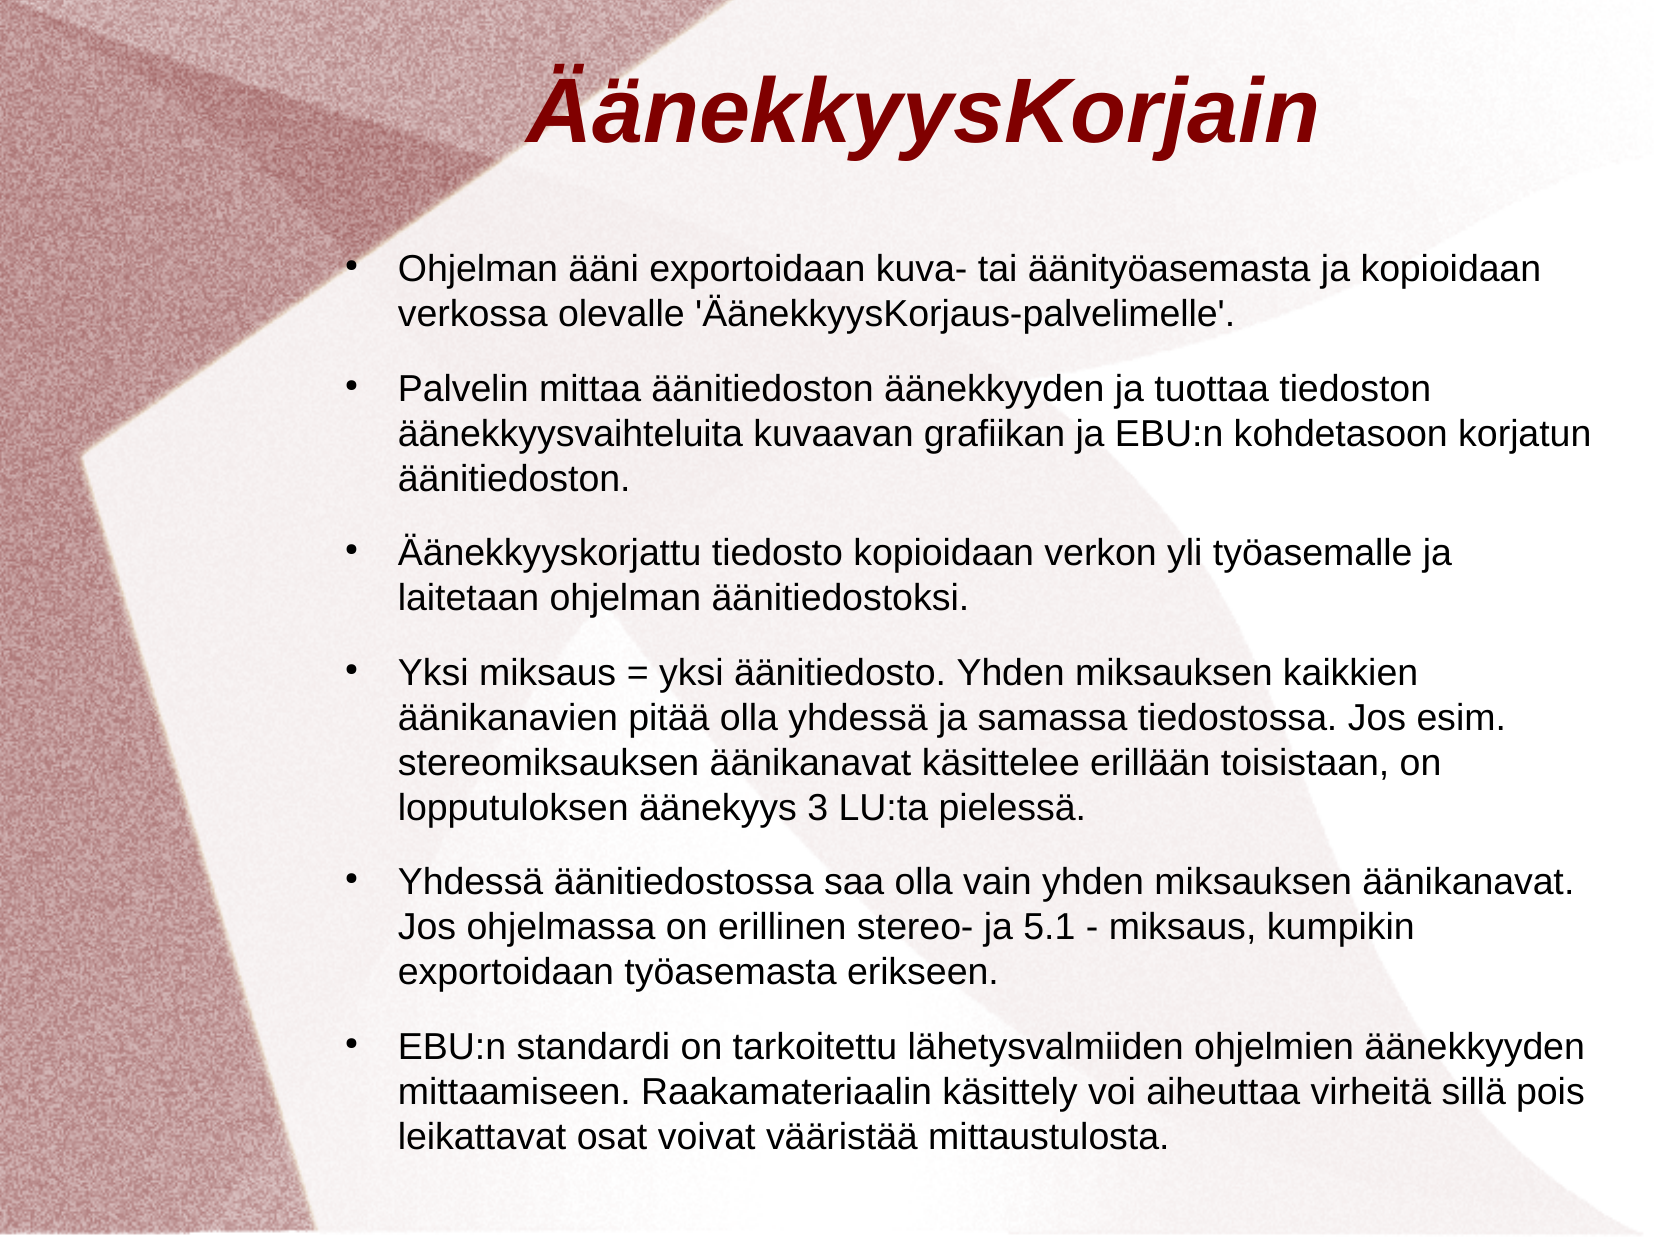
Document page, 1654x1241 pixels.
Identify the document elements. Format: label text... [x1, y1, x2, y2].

title ÄänekkyysKorjain [357, 52, 1465, 166]
picture [0, 0, 1654, 1241]
list Ohjelman ääni exportoidaan kuva- tai äänityöasemasta ja kopioidaan verkossa olevalle 'ÄänekkyysKorjaus-palvelimelle'. Palvelin mittaa äänitiedoston äänekkyyden ja tuottaa tiedoston äänekkyysvaihteluita kuvaavan grafiikan ja EBU:n kohdetasoon korjatun äänitiedoston. Äänekkyyskorjattu tiedosto kopioidaan verkon yli työasemalle ja laitetaan ohjelman äänitiedostoksi. Yksi miksaus = yksi äänitiedosto. Yhden miksauksen kaikkien äänikanavien pitää olla yhdessä ja samassa tiedostossa. Jos esim. stereomiksauksen äänikanavat käsittelee erillään toisistaan, on lopputuloksen äänekyys 3 LU:ta pielessä. Yhdessä äänitiedostossa saa olla vain yhden miksauksen äänikanavat. Jos ohjelmassa on erillinen stereo- ja 5.1 - miksaus, kumpikin exportoidaan työasemasta erikseen. EBU:n standardi on tarkoitettu lähetysvalmiiden ohjelmien äänekkyyden mittaamiseen. Raakamateriaalin käsittely voi aiheuttaa virheitä sillä pois leikattavat osat voivat vääristää mittaustulosta. [327, 240, 1603, 1158]
